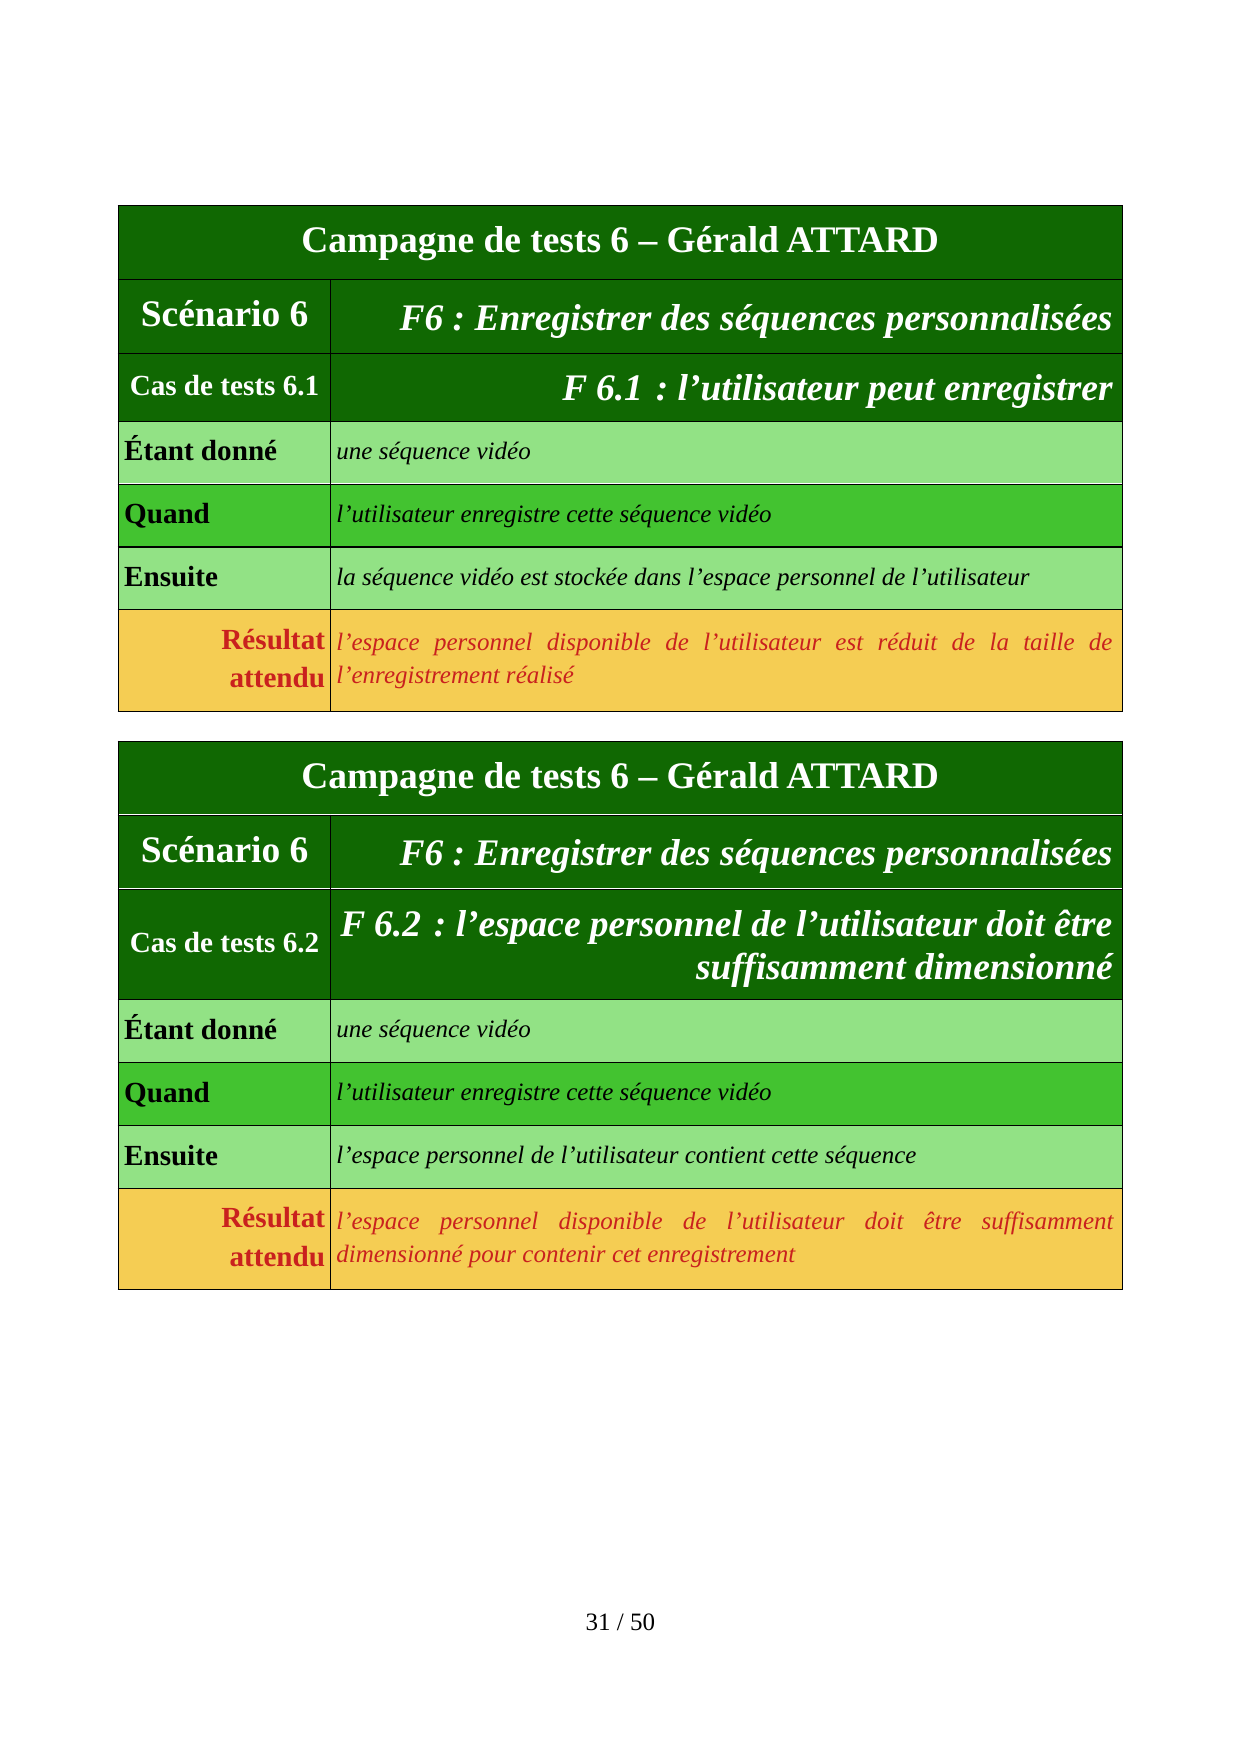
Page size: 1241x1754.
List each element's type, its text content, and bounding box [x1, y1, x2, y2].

table_cell Résultat attendu [119, 1189, 330, 1289]
table_cell F 6.1 : l’utilisateur peut enregistrer [331, 354, 1122, 421]
table_cell une séquence vidéo [331, 1000, 1122, 1062]
table_cell Quand [119, 485, 330, 546]
table_cell l’espace personnel disponible de l’utilisateur est réduit de la taille de l’enregistrement réalisé [331, 610, 1122, 711]
table_cell Cas de tests 6.2 [119, 890, 330, 999]
table_cell une séquence vidéo [331, 422, 1122, 483]
table_cell Étant donné [119, 422, 330, 483]
table_cell Scénario 6 [119, 816, 330, 888]
table_cell Résultat attendu [119, 610, 330, 711]
table_cell Ensuite [119, 1126, 330, 1188]
table_cell l’utilisateur enregistre cette séquence vidéo [331, 1063, 1122, 1125]
table_cell F 6.2 : l’espace personnel de l’utilisateur doit être suffisamment dimensionné [331, 890, 1122, 999]
table_cell Cas de tests 6.1 [119, 354, 330, 421]
table_cell l’espace personnel de l’utilisateur contient cette séquence [331, 1126, 1122, 1188]
table_cell l’utilisateur enregistre cette séquence vidéo [331, 485, 1122, 546]
table_header Campagne de tests 6 – Gérald ATTARD [119, 206, 1122, 279]
table_cell Scénario 6 [119, 280, 330, 353]
table_cell F6 : Enregistrer des séquences personnalisées [331, 816, 1122, 888]
table_cell l’espace personnel disponible de l’utilisateur doit être suffisamment dimensionné pour contenir cet enregistrement [331, 1189, 1122, 1289]
table_cell la séquence vidéo est stockée dans l’espace personnel de l’utilisateur [331, 548, 1122, 609]
table_header Campagne de tests 6 – Gérald ATTARD [119, 742, 1122, 814]
table_cell Étant donné [119, 1000, 330, 1062]
table_cell F6 : Enregistrer des séquences personnalisées [331, 280, 1122, 353]
table_cell Ensuite [119, 548, 330, 609]
table_cell Quand [119, 1063, 330, 1125]
